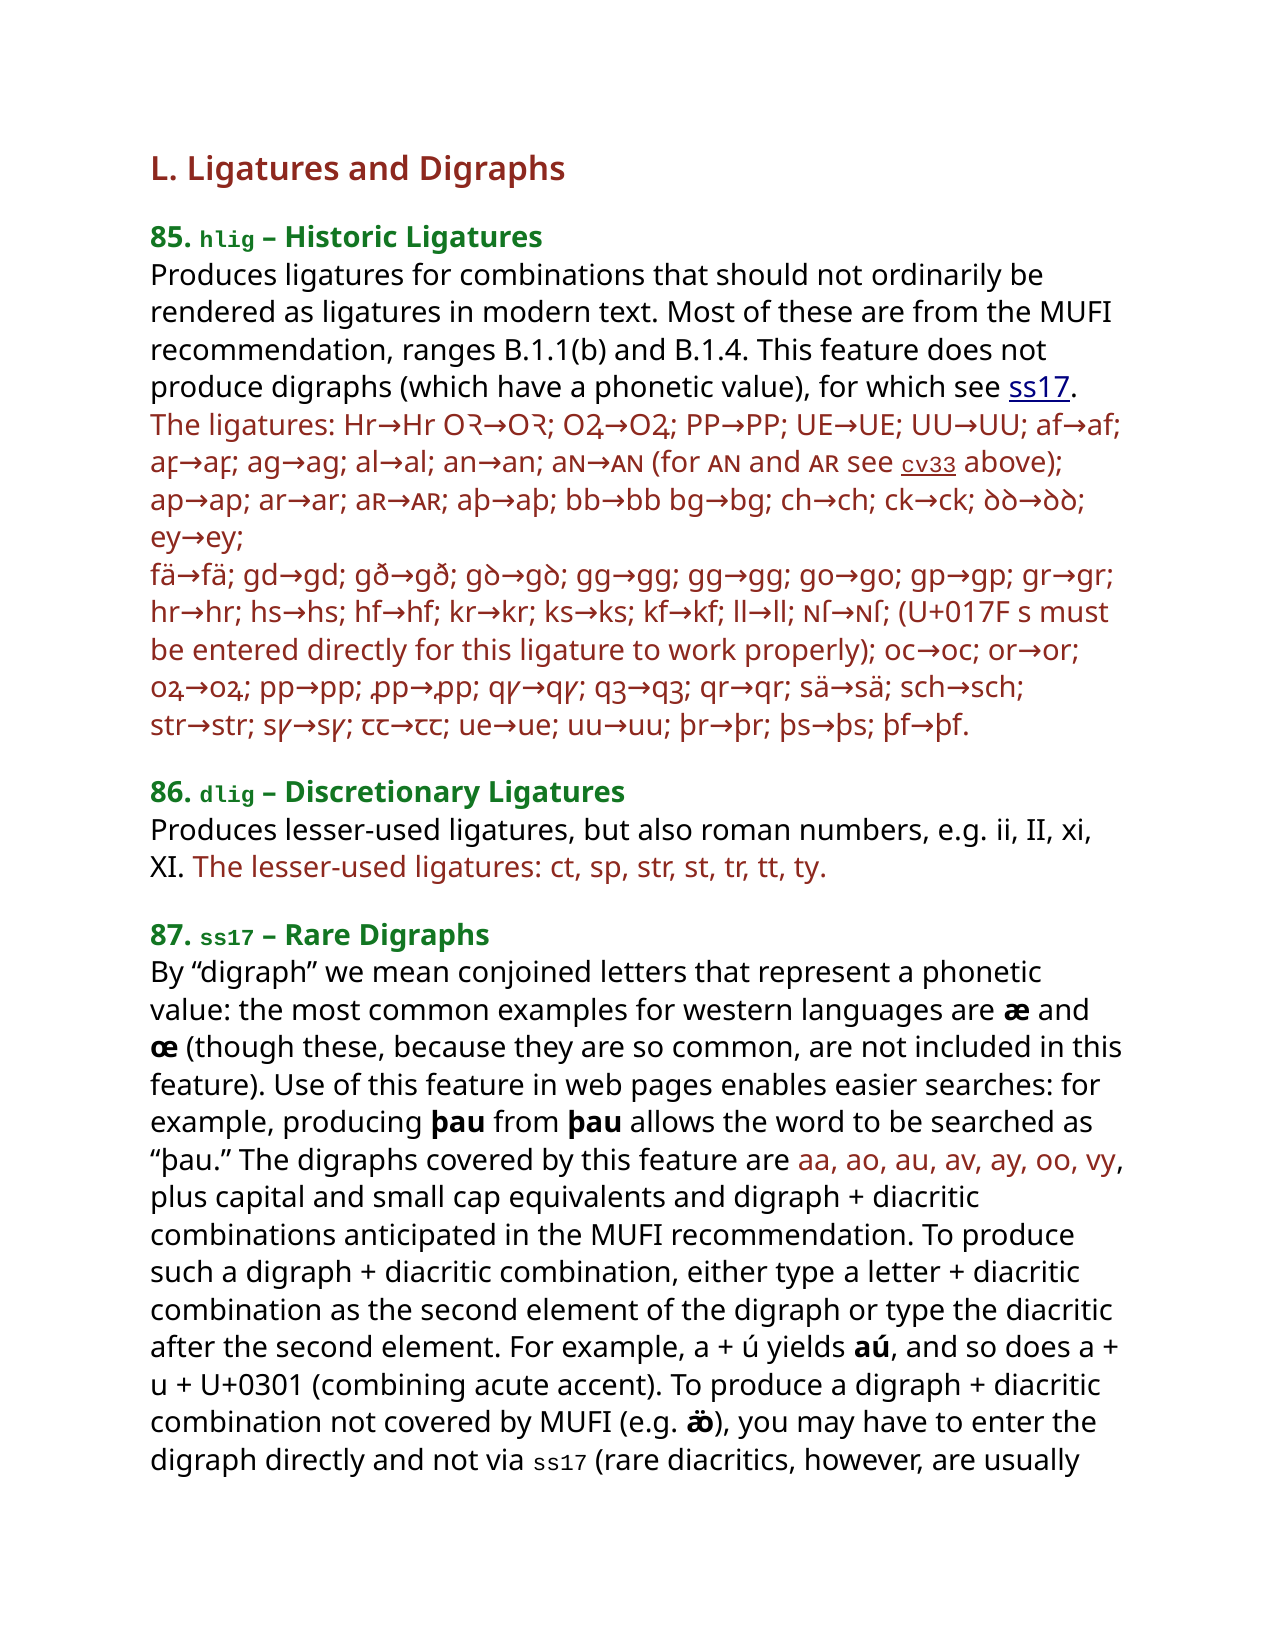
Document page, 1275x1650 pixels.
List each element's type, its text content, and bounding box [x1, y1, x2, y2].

subtitle 85. hlig – Historic Ligatures [150, 217, 1125, 255]
text By “digraph” we mean conjoined letters that represent a phonetic value: the most common examples for western languages are æ and œ (though these, because they are so common, are not included in this feature). Use of this feature in web pages enables easier searches: for example, producing þau from þau allows the word to be searched as “þau.” The digraphs covered by this feature are aa, ao, au, av, ay, oo, vy, plus capital and small cap equivalents and digraph + diacritic combinations anticipated in the MUFI recommendation. To produce such a digraph + diacritic combination, either type a letter + diacritic combination as the second element of the digraph or type the diacritic after the second element. For example, a + ú yields aú, and so does a + u + U+0301 (combining acute accent). To produce a digraph + diacritic combination not covered by MUFI (e.g. ꜵ̈), you may have to enter the digraph directly and not via ss17 (rare diacritics, however, are usually [150, 952, 1125, 1477]
subtitle 87. ss17 – Rare Digraphs [150, 915, 1125, 952]
text Produces lesser-used ligatures, but also roman numbers, e.g. ii, II, xi, XI. The lesser-used ligatures: ct, sp, str, st, tr, tt, ty. [150, 810, 1125, 885]
subtitle 86. dlig – Discretionary Ligatures [150, 772, 1125, 810]
subtitle L. Ligatures and Digraphs [150, 150, 1125, 187]
text Produces ligatures for combinations that should not ordinarily be rendered as ligatures in modern text. Most of these are from the MUFI recommendation, ranges B.1.1(b) and B.1.4. This feature does not produce digraphs (which have a phonetic value), for which see ss17. The ligatures: Hr→Hr OꝚ→OꝚ; OꝜ→OꝜ; PP→PP; UE→UE; UU→UU; af→af; aꝼ→aꝼ; ag→ag; al→al; an→an; an→an (for an and ar see cv33 above); ap→ap; ar→ar; ar→ar; aþ→aþ; bb→bb bg→bg; ch→ch; ck→ck; ꝺꝺ→ꝺꝺ; ey→ey; f‌​ä→fä; gd→gd; gð→gð; gꝺ→gꝺ; gg→gg; ɡɡ→ɡɡ; go→go; gp→gp; gr→gr; hr→hr; hs→hs; hẝ→hẝ; kr→kr; ks→ks; kẝ→kẝ; ll→ll; nſ→nſ; (U+017F s must be entered directly for this ligature to work properly); oc→oc; or→or; oꝝ→oꝝ; pp→pp; ꝓp→ꝓp; qꝩ→qꝩ; qꝫ→qꝫ; qr→qr; sä→sä; sch→sch; str→str; sꝩ→sꝩ; ꞇꞇ→ꞇꞇ; ue→ue; uu→uu; þr→þr; þs→þs; þẝ→þẝ. [150, 255, 1125, 742]
